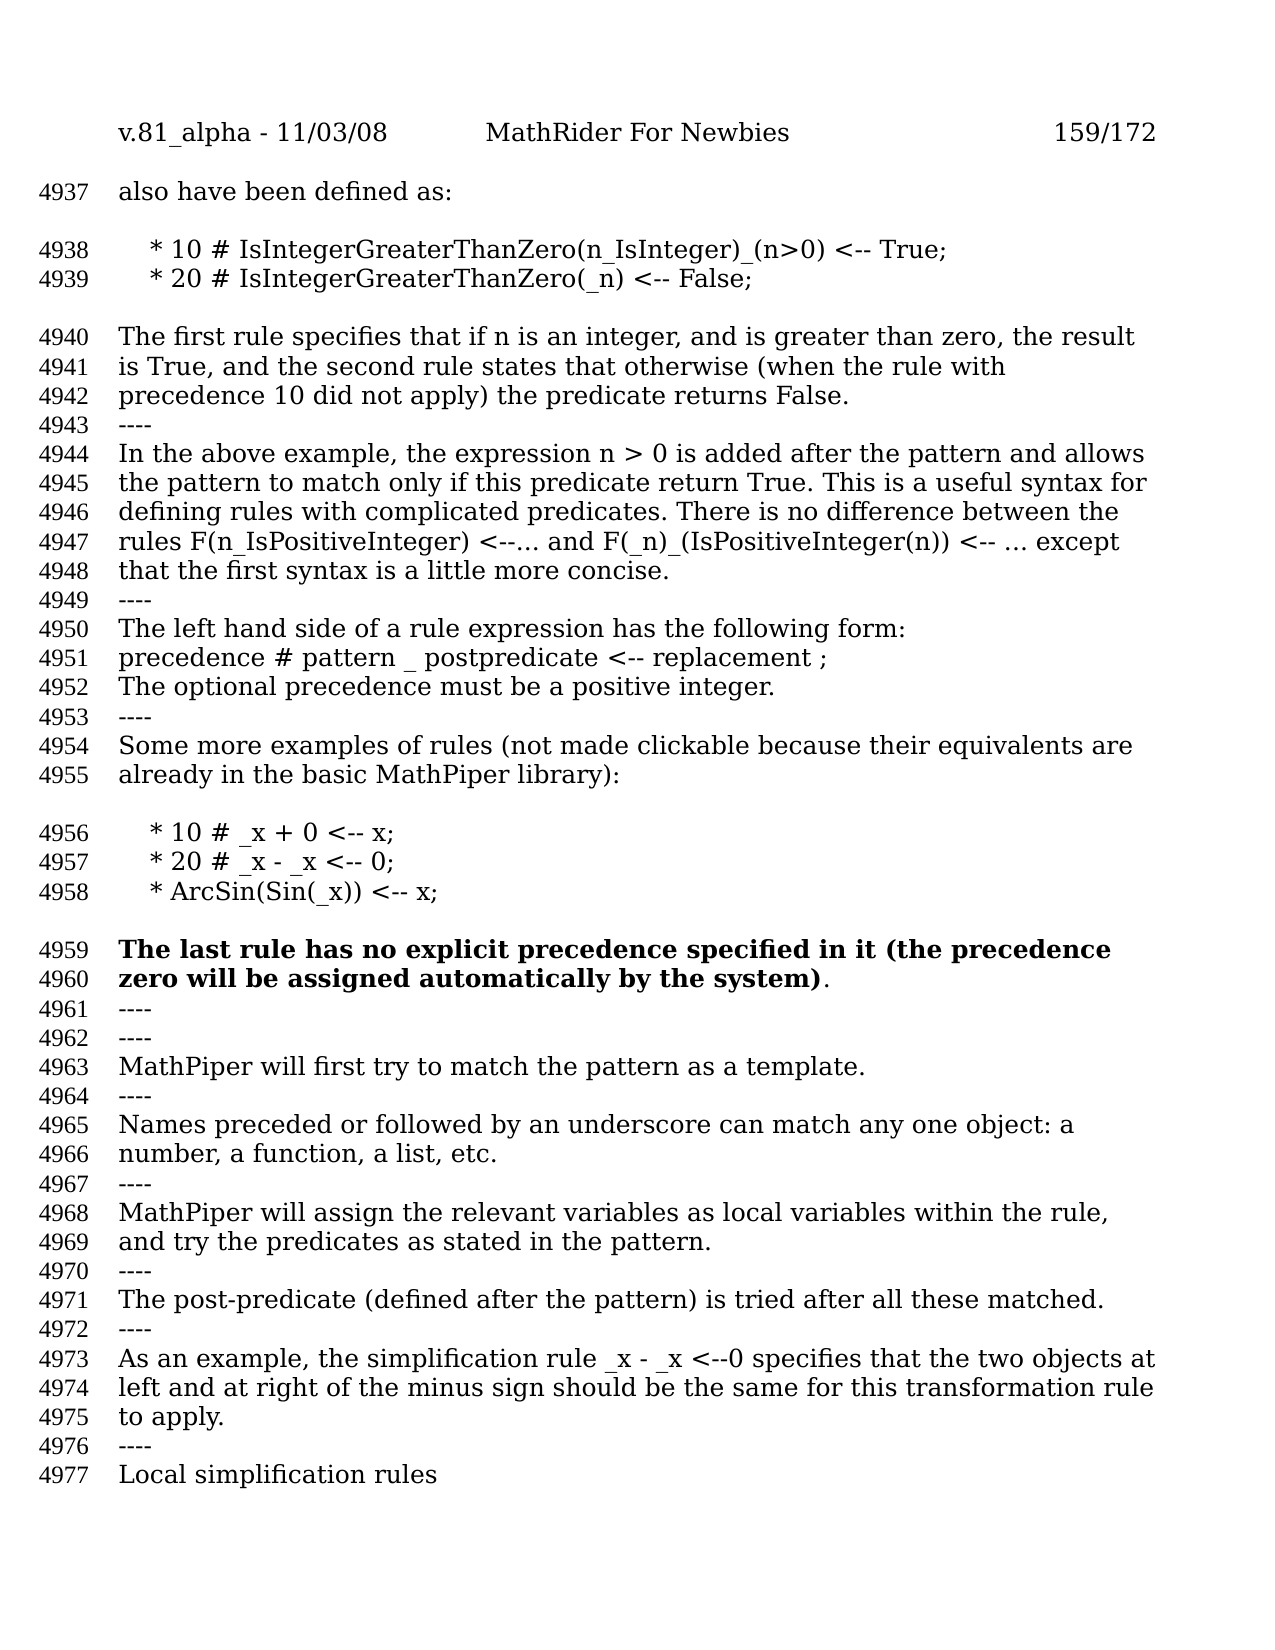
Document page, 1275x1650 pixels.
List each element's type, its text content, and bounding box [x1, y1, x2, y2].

text also have been defined as: [118, 177, 1157, 206]
text The first rule specifies that if n is an integer, and is greater than zero, the result is True, and the second rule states that otherwise (when the rule with precedence 10 did not apply) the predicate returns False. [118, 323, 1157, 410]
text * 10 # _x + 0 <-- x; [118, 818, 1157, 848]
text The post-predicate (defined after the pattern) is tried after all these matched. [118, 1286, 1157, 1315]
text ---- [118, 702, 1157, 731]
text * ArcSin(Sin(_x)) <-- x; [118, 877, 1157, 906]
text precedence # pattern _ postpredicate <-- replacement ; [118, 643, 1157, 673]
text ---- [118, 1315, 1157, 1344]
text ---- [118, 1023, 1157, 1052]
text * 20 # _x - _x <-- 0; [118, 848, 1157, 877]
text The optional precedence must be a positive integer. [118, 673, 1157, 702]
text Some more examples of rules (not made clickable because their equivalents are already in the basic MathPiper library): [118, 731, 1157, 789]
text Local simplification rules [118, 1461, 1157, 1490]
text In the above example, the expression n > 0 is added after the pattern and allows the pattern to match only if this predicate return True. This is a useful syntax for defining rules with complicated predicates. There is no difference between the rules F(n_IsPositiveInteger) <--... and F(_n)_(IsPositiveInteger(n)) <-- ... except that the first syntax is a little more concise. [118, 439, 1157, 585]
text The left hand side of a rule expression has the following form: [118, 614, 1157, 643]
text * 10 # IsIntegerGreaterThanZero(n_IsInteger)_(n>0) <-- True; [118, 235, 1157, 264]
text As an example, the simplification rule _x - _x <--0 specifies that the two objects at left and at right of the minus sign should be the same for this transformation rule to apply. [118, 1344, 1157, 1431]
text ---- [118, 994, 1157, 1023]
text MathPiper will assign the relevant variables as local variables within the rule, and try the predicates as stated in the pattern. [118, 1198, 1157, 1256]
text ---- [118, 1169, 1157, 1198]
text ---- [118, 410, 1157, 439]
text ---- [118, 585, 1157, 614]
text * 20 # IsIntegerGreaterThanZero(_n) <-- False; [118, 264, 1157, 293]
text The last rule has no explicit precedence specified in it (the precedence zero will be assigned automatically by the system). [118, 935, 1157, 994]
text ---- [118, 1081, 1157, 1111]
text MathPiper will first try to match the pattern as a template. [118, 1052, 1157, 1081]
text Names preceded or followed by an underscore can match any one object: a number, a function, a list, etc. [118, 1111, 1157, 1169]
text ---- [118, 1431, 1157, 1461]
text ---- [118, 1256, 1157, 1286]
